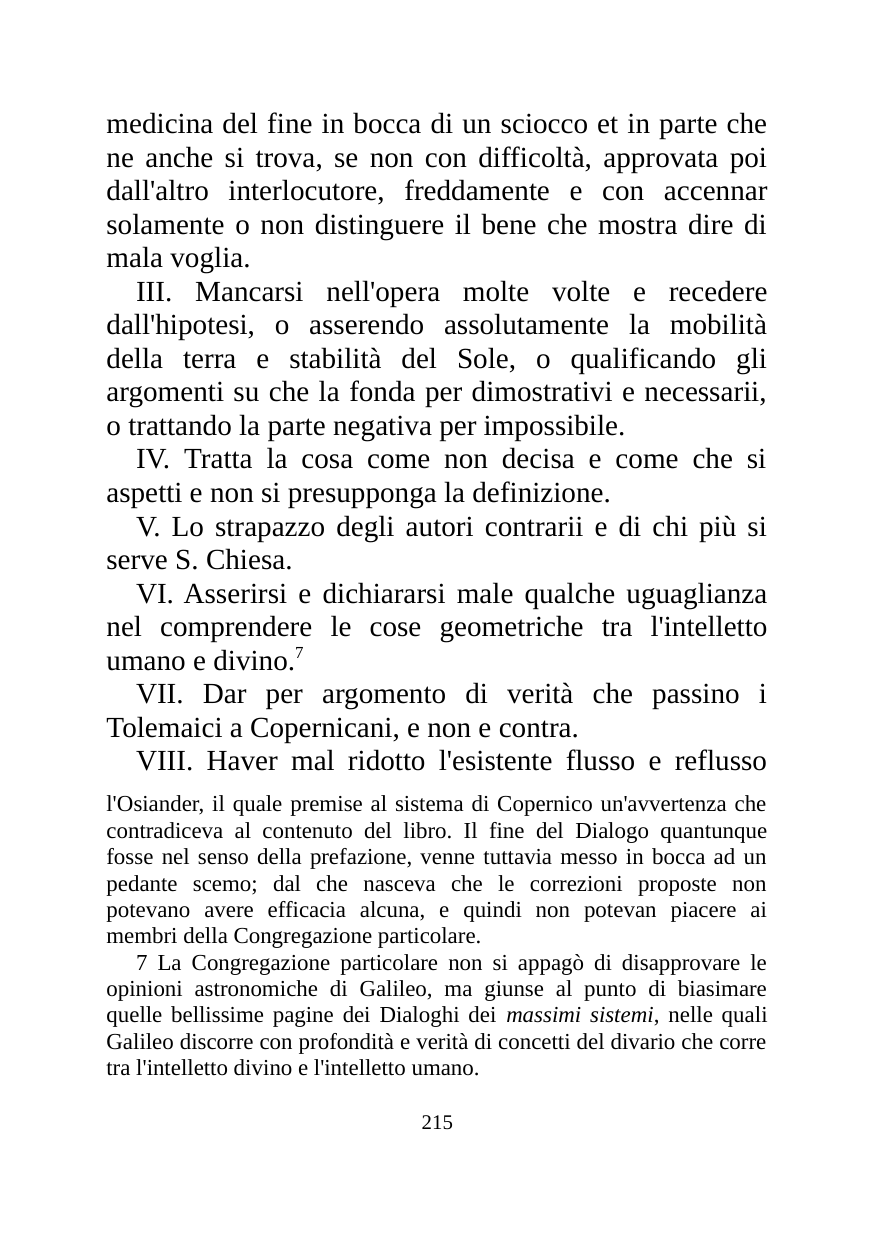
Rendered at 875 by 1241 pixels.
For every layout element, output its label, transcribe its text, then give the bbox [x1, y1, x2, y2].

text VII. Dar per argomento di verità che passino i Tolemaici a Copernicani, e non e contra. [106, 676, 768, 743]
text VI. Asserirsi e dichiararsi male qualche uguaglianza nel comprendere le cose geometriche tra l'intelletto umano e divino. [106, 576, 768, 676]
text VIII. Haver mal ridotto l'esistente flusso e reflusso [106, 743, 768, 777]
text IV. Tratta la cosa come non decisa e come che si aspetti e non si presupponga la definizione. [106, 442, 768, 509]
text V. Lo strapazzo degli autori contrarii e di chi più si serve S. Chiesa. [106, 509, 768, 576]
text III. Mancarsi nell'opera molte volte e recedere dall'hipotesi, o asserendo assolutamente la mobilità della terra e stabilità del Sole, o qualificando gli argomenti su che la fonda per dimostrativi e necessarii, o trattando la parte negativa per impossibile. [106, 274, 768, 442]
text l'Osiander, il quale premise al sistema di Copernico un'avvertenza che contradiceva al contenuto del libro. Il fine del Dialogo quantunque fosse nel senso della prefazione, venne tuttavia messo in bocca ad un pedante scemo; dal che nasceva che le correzioni proposte non potevano avere efficacia alcuna, e quindi non potevan piacere ai membri della Congregazione particolare. [106, 791, 768, 949]
text La Congregazione particolare non si appagò di disapprovare le opinioni astronomiche di Galileo, ma giunse al punto di biasimare quelle bellissime pagine dei Dialoghi dei massimi sistemi, nelle quali Galileo discorre con profondità e verità di concetti del divario che corre tra l'intelletto divino e l'intelletto umano. [106, 949, 768, 1080]
text medicina del fine in bocca di un sciocco et in parte che ne anche si trova, se non con difficoltà, approvata poi dall'altro interlocutore, freddamente e con accennar solamente o non distinguere il bene che mostra dire di mala voglia. [106, 106, 768, 274]
